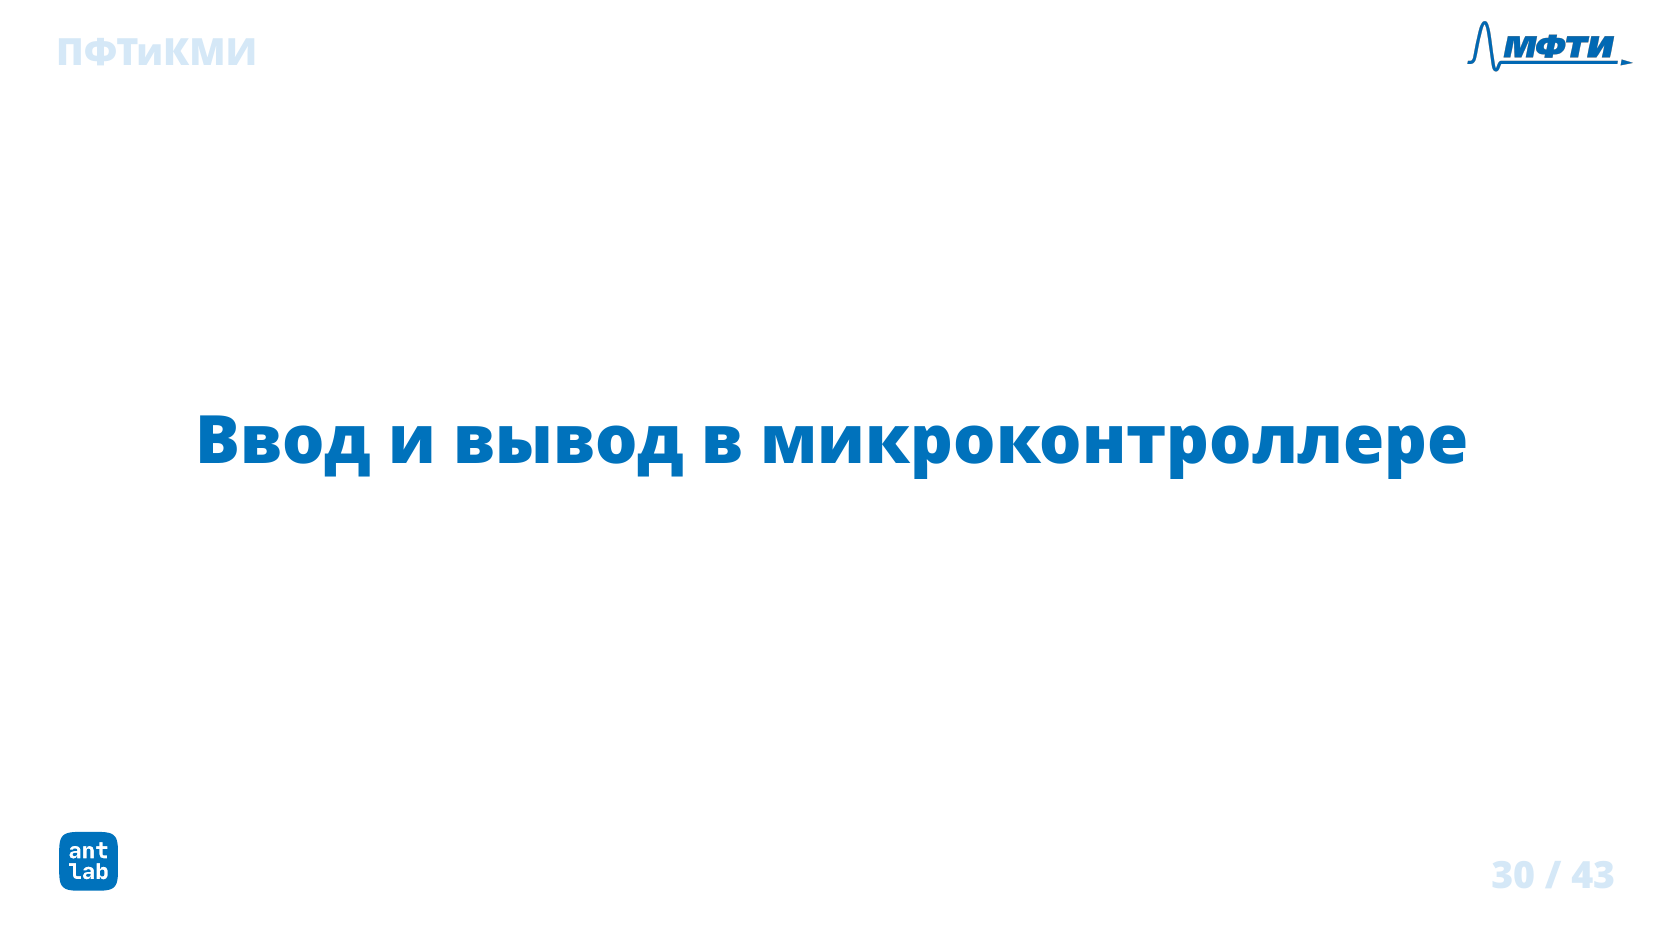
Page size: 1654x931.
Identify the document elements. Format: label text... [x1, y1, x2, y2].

title Ввод и вывод в микроконтроллере [88, 359, 1577, 515]
picture [1446, 0, 1654, 93]
